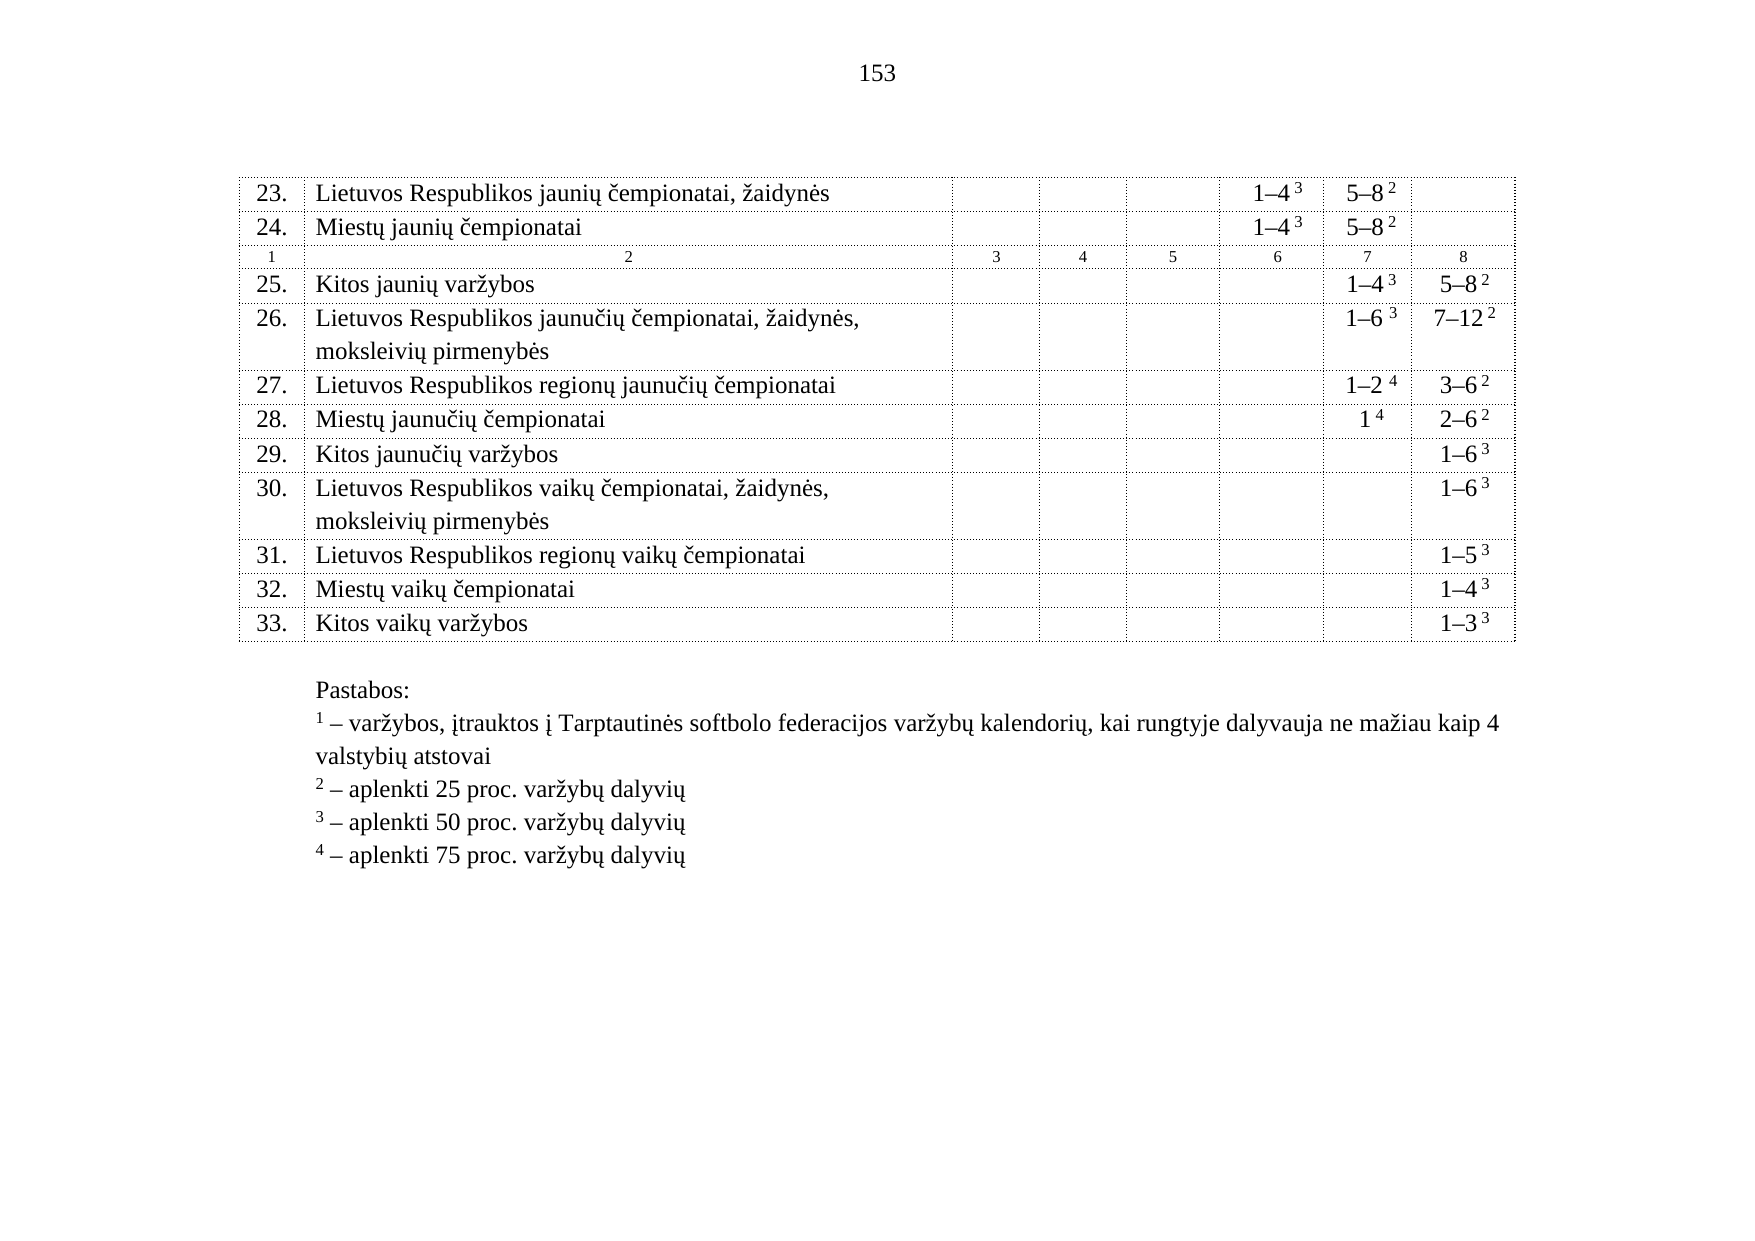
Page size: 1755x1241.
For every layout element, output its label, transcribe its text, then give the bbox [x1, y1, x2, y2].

table_cell 5–8 2 [1323, 211, 1412, 245]
table_cell [953, 472, 1039, 539]
table_cell 24. [239, 211, 304, 245]
table_cell [953, 539, 1039, 573]
table_cell [953, 370, 1039, 403]
table_cell [1126, 404, 1219, 438]
table_cell 30. [239, 472, 304, 539]
table_cell [304, 641, 1515, 675]
table_cell [1323, 438, 1412, 472]
table_cell [1040, 211, 1126, 245]
table_cell [1040, 303, 1126, 369]
table_cell [1220, 472, 1323, 539]
table_cell 3 [953, 245, 1039, 268]
table_cell [1126, 472, 1219, 539]
table_cell 7 [1323, 245, 1412, 268]
table_cell 28. [239, 404, 304, 438]
table_cell [1126, 607, 1219, 641]
table_cell 2 [304, 245, 953, 268]
table_cell 4 [1040, 245, 1126, 268]
table_cell [239, 675, 304, 873]
table_cell 1–3 3 [1412, 607, 1515, 641]
table_cell 1 4 [1323, 404, 1412, 438]
table_cell 1–4 3 [1220, 177, 1323, 211]
table_cell Kitos jaunių varžybos [304, 268, 953, 302]
table_cell 1–6 3 [1412, 472, 1515, 539]
table_cell Lietuvos Respublikos vaikų čempionatai, žaidynės, moksleivių pirmenybės [304, 472, 953, 539]
table_cell [1126, 573, 1219, 607]
table_cell Kitos vaikų varžybos [304, 607, 953, 641]
table_cell Lietuvos Respublikos jaunių čempionatai, žaidynės [304, 177, 953, 211]
table_cell 1–6 3 [1323, 303, 1412, 369]
table_cell [1126, 177, 1219, 211]
table_cell Lietuvos Respublikos regionų vaikų čempionatai [304, 539, 953, 573]
table_cell [1126, 303, 1219, 369]
table_cell [953, 573, 1039, 607]
table_cell 6 [1220, 245, 1323, 268]
table_cell [1040, 539, 1126, 573]
table_cell [1220, 268, 1323, 302]
table_cell [1126, 370, 1219, 403]
table_cell 27. [239, 370, 304, 403]
table_cell Lietuvos Respublikos jaunučių čempionatai, žaidynės, moksleivių pirmenybės [304, 303, 953, 369]
table_cell [1126, 211, 1219, 245]
table_cell Kitos jaunučių varžybos [304, 438, 953, 472]
table_cell 1–5 3 [1412, 539, 1515, 573]
table_cell 7–12 2 [1412, 303, 1515, 369]
table_cell 1–4 3 [1220, 211, 1323, 245]
table_cell 1–4 3 [1412, 573, 1515, 607]
table_cell 23. [239, 177, 304, 211]
table_cell 26. [239, 303, 304, 369]
table_cell 1–2 4 [1323, 370, 1412, 403]
table_cell [1220, 404, 1323, 438]
table_cell 2–6 2 [1412, 404, 1515, 438]
table_cell [1220, 539, 1323, 573]
table_cell Miestų jaunių čempionatai [304, 211, 953, 245]
table_cell 33. [239, 607, 304, 641]
table_cell [953, 607, 1039, 641]
table_cell 3–6 2 [1412, 370, 1515, 403]
table_cell 29. [239, 438, 304, 472]
table_cell [953, 438, 1039, 472]
table_cell [1040, 607, 1126, 641]
table_cell [239, 641, 304, 675]
table_cell 1–6 3 [1412, 438, 1515, 472]
table_cell 32. [239, 573, 304, 607]
table_cell [1040, 438, 1126, 472]
table_cell [1040, 268, 1126, 302]
table_cell 8 [1412, 245, 1515, 268]
table_cell [1323, 539, 1412, 573]
table_cell [1040, 573, 1126, 607]
table_cell [1220, 438, 1323, 472]
table_cell Miestų vaikų čempionatai [304, 573, 953, 607]
table_cell Pastabos: 1 – varžybos, įtrauktos į Tarptautinės softbolo federacijos varžybų kalendorių, kai rungtyje dalyvauja ne mažiau kaip 4 valstybių atstovai 2 – aplenkti 25 proc. varžybų dalyvių 3 – aplenkti 50 proc. varžybų dalyvių 4 – aplenkti 75 proc. varžybų dalyvių [304, 675, 1515, 873]
table_cell [1126, 539, 1219, 573]
table_cell [953, 211, 1039, 245]
table_cell [953, 404, 1039, 438]
table_cell [1220, 607, 1323, 641]
table_cell [1220, 573, 1323, 607]
table_cell [1323, 607, 1412, 641]
table_cell [1040, 404, 1126, 438]
table_cell [1220, 303, 1323, 369]
table_cell 5–8 2 [1323, 177, 1412, 211]
table_cell 25. [239, 268, 304, 302]
table_cell [953, 303, 1039, 369]
table_cell [1040, 177, 1126, 211]
table_cell Miestų jaunučių čempionatai [304, 404, 953, 438]
table_cell [1126, 438, 1219, 472]
table_cell [1040, 370, 1126, 403]
table_cell [1220, 370, 1323, 403]
table_cell [1040, 472, 1126, 539]
table_cell [953, 177, 1039, 211]
table_cell 5 [1126, 245, 1219, 268]
table_cell 1–4 3 [1323, 268, 1412, 302]
table_cell [1126, 268, 1219, 302]
table_cell 1 [239, 245, 304, 268]
table_cell [953, 268, 1039, 302]
table_cell [1323, 472, 1412, 539]
table_cell [1412, 211, 1515, 245]
table_cell 5–8 2 [1412, 268, 1515, 302]
table_cell 31. [239, 539, 304, 573]
table_cell [1412, 177, 1515, 211]
table_cell Lietuvos Respublikos regionų jaunučių čempionatai [304, 370, 953, 403]
table_cell [1323, 573, 1412, 607]
